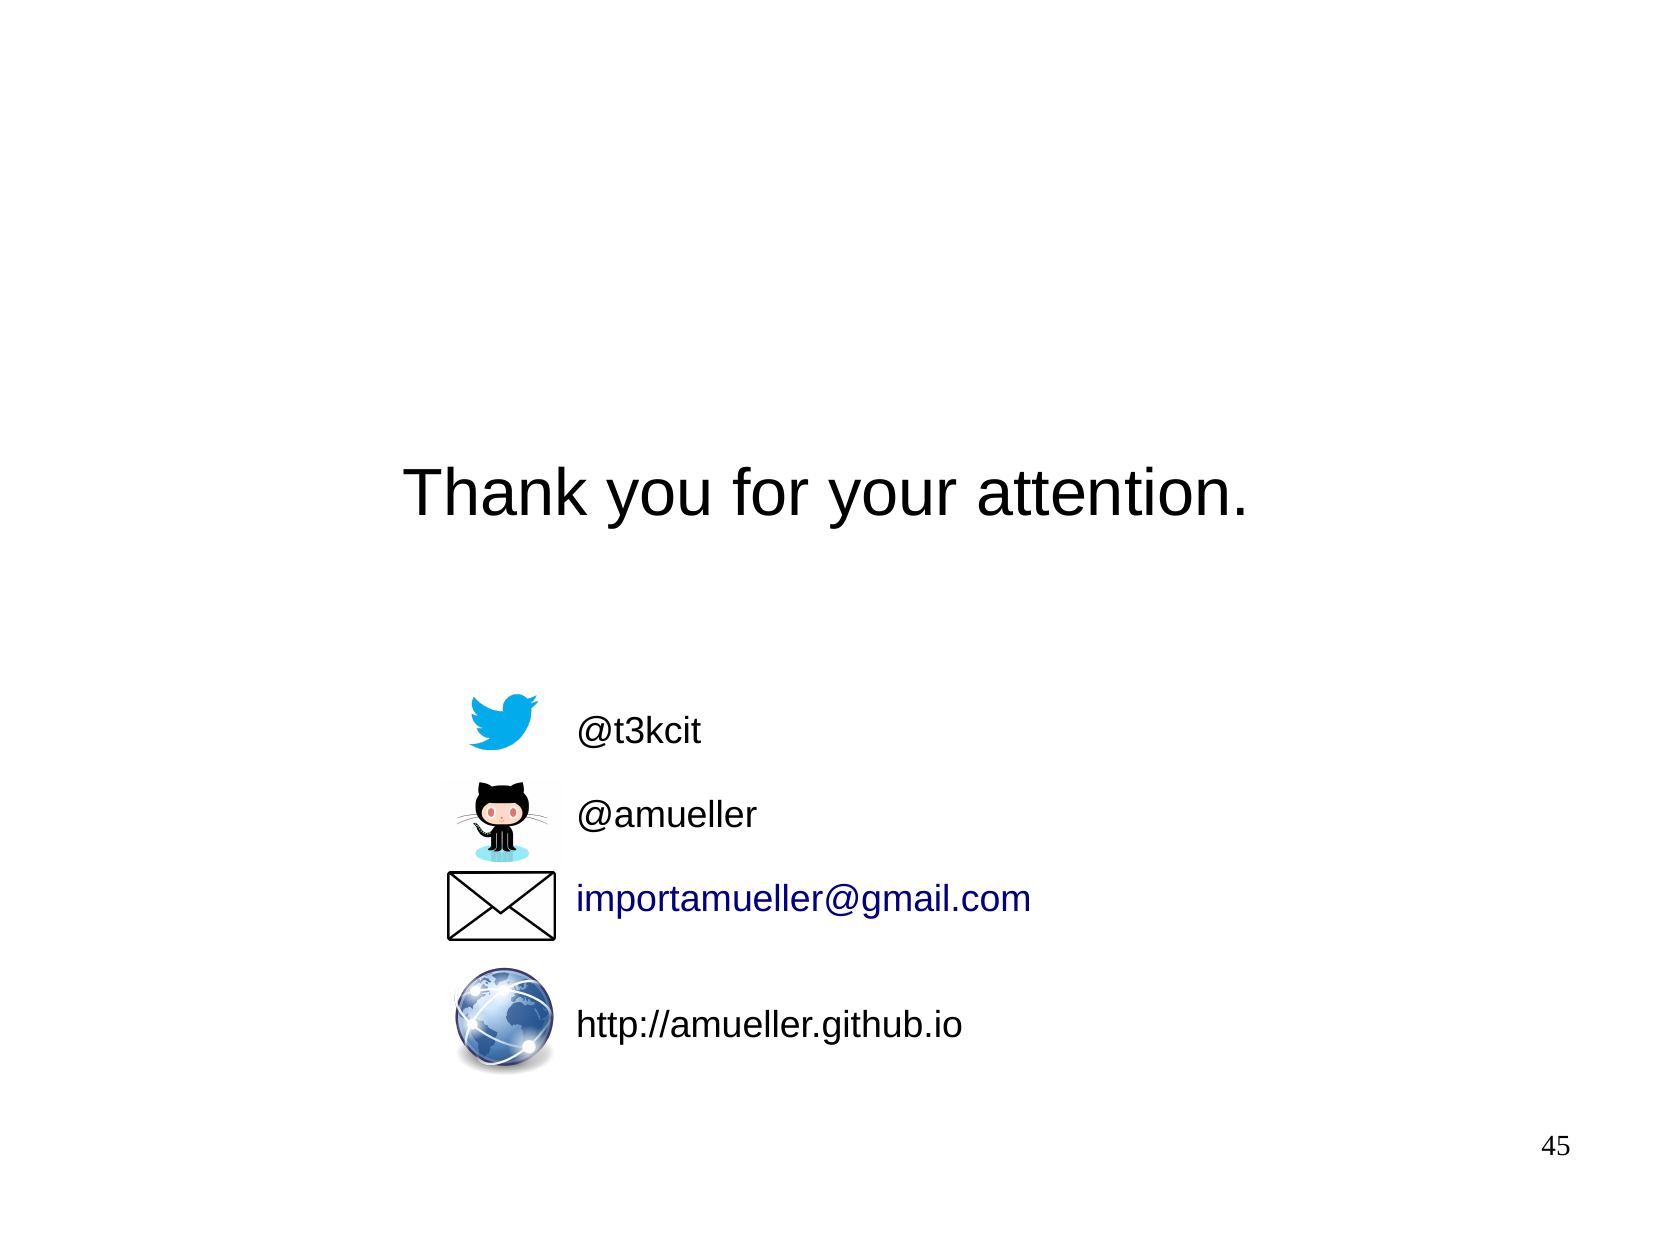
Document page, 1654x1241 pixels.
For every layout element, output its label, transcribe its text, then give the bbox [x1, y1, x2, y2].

picture [444, 959, 562, 1077]
picture [447, 871, 556, 941]
picture [441, 664, 562, 866]
subtitle Thank you for your attention. [82, 49, 1571, 1010]
text_box @t3kcit @amueller importamueller@gmail.com http://amueller.github.io [561, 660, 1261, 1053]
